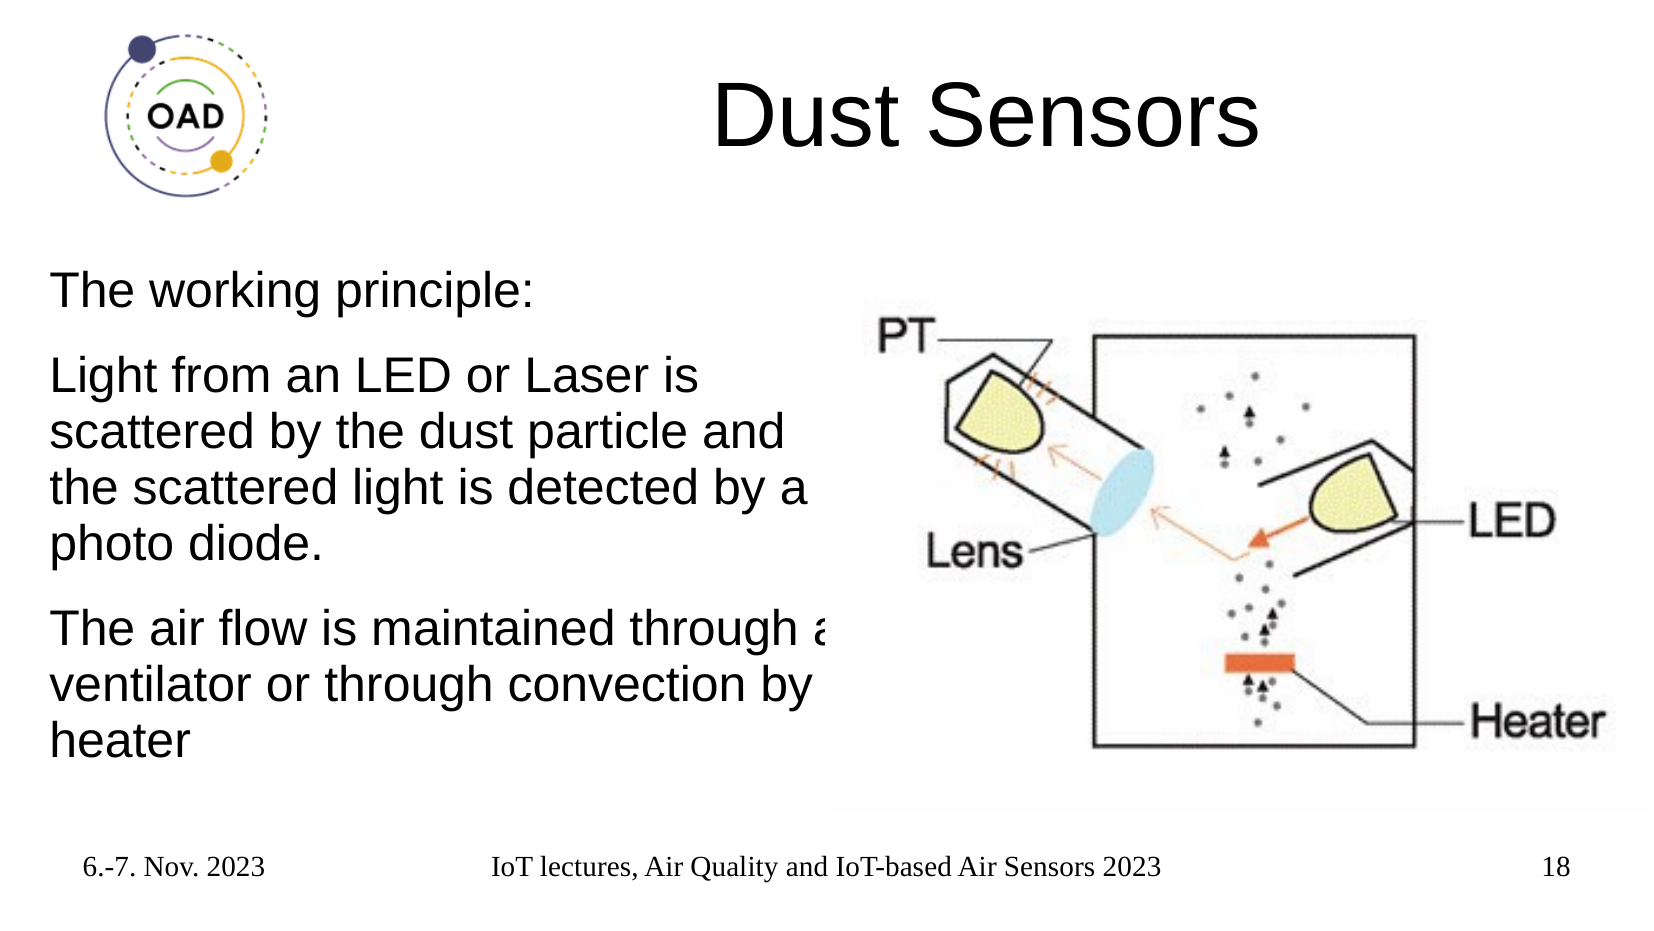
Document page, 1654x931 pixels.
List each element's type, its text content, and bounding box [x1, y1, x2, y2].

picture [825, 262, 1651, 813]
list The working principle: Light from an LED or Laser is scattered by the dust particle and the scattered light is detected by a photo diode. The air flow is maintained through a ventilator or through convection by a heater [49, 262, 825, 802]
picture [64, 20, 302, 218]
title Dust Sensors [403, 37, 1571, 193]
